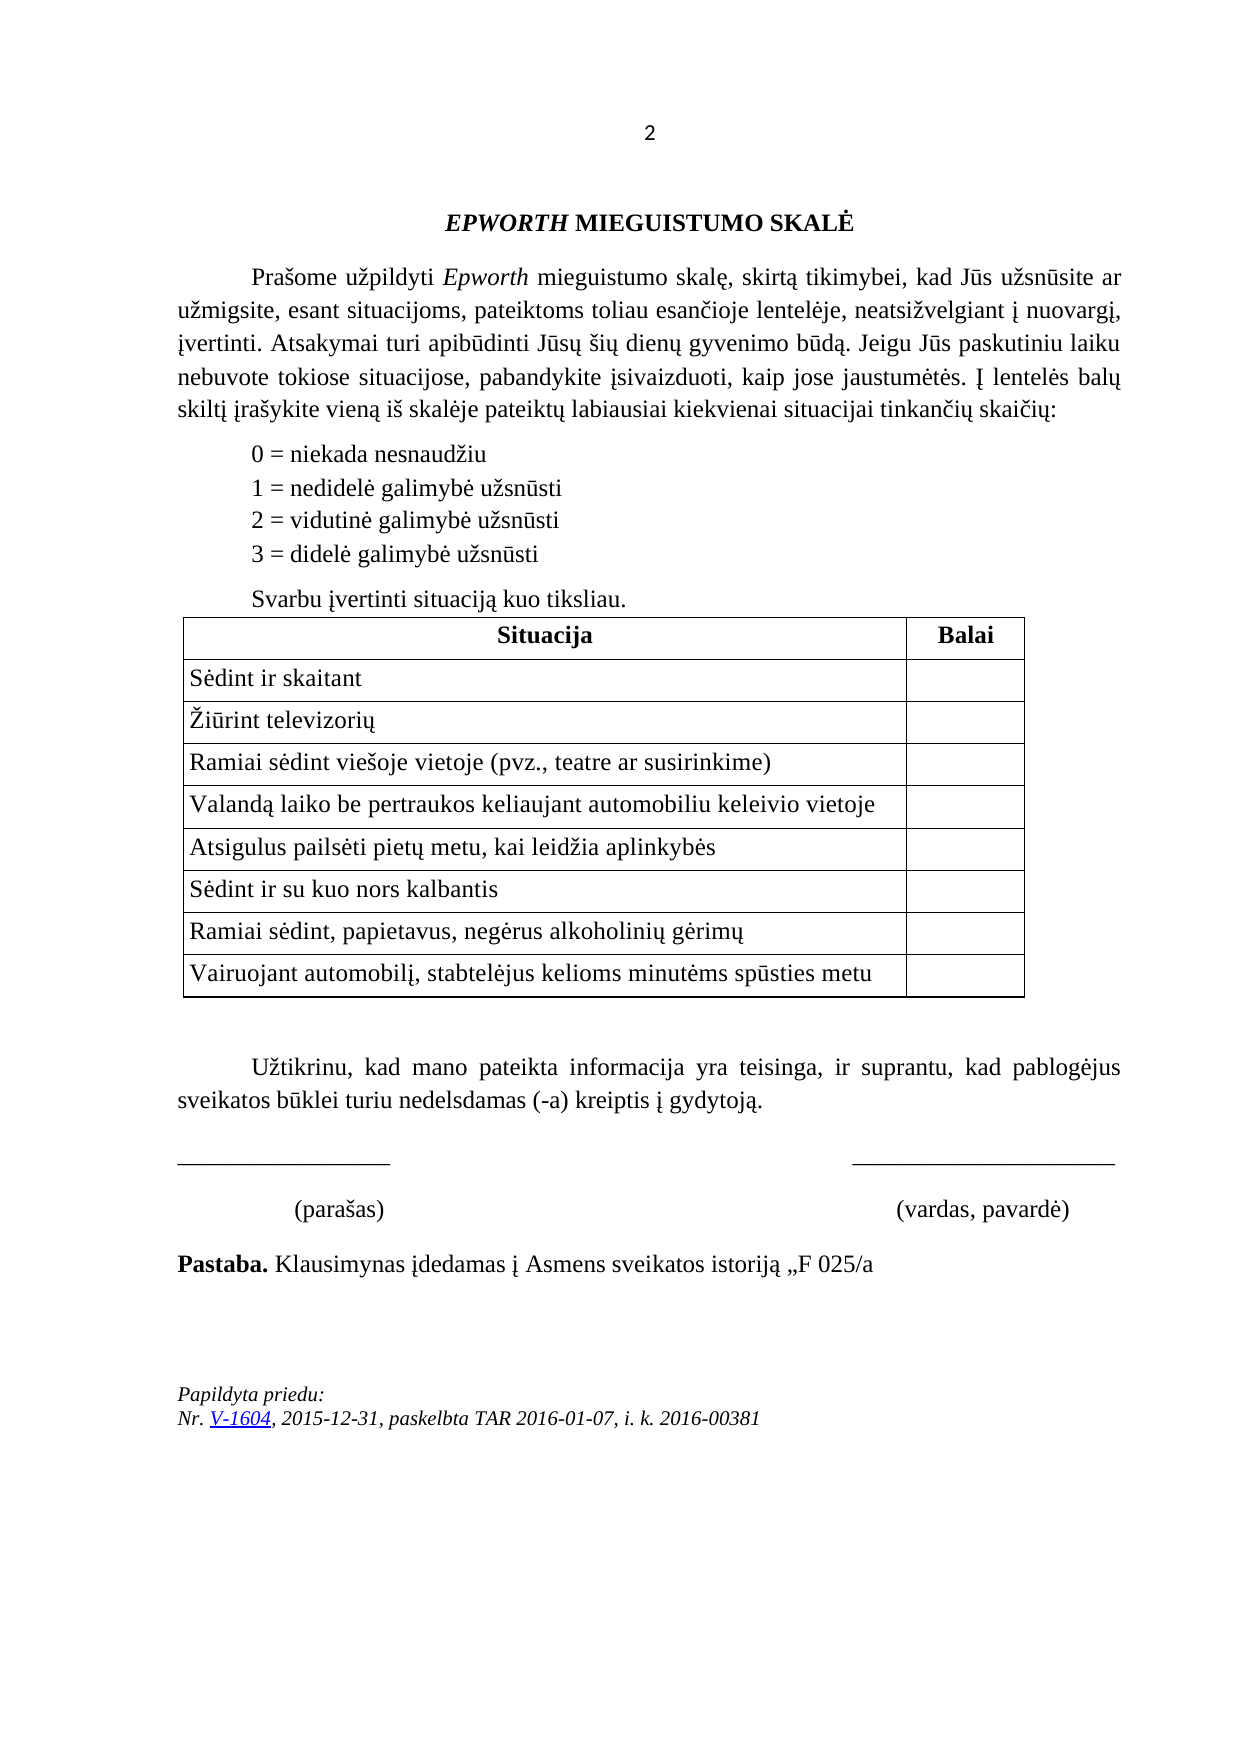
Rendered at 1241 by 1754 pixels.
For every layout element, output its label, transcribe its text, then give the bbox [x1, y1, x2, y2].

table_cell Žiūrint televizorių [184, 702, 906, 743]
text 1 = nedidelė galimybė užsnūsti [215, 473, 1122, 501]
text Papildyta priedu: [177, 1382, 1122, 1406]
table_cell [907, 702, 1024, 743]
table_cell [907, 955, 1024, 996]
table_cell Sėdint ir su kuo nors kalbantis [184, 871, 906, 912]
text EPWORTH MIEGUISTUMO SKALĖ [177, 208, 1122, 237]
text Prašome užpildyti Epworth mieguistumo skalę, skirtą tikimybei, kad Jūs užsnūsite ar užmigsite, esant situacijoms, pateiktoms toliau esančioje lentelėje, neatsižvelgiant į nuovargį, įvertinti. Atsakymai turi apibūdinti Jūsų šių dienų gyvenimo būdą. Jeigu Jūs paskutiniu laiku nebuvote tokiose situacijose, pabandykite įsivaizduoti, kaip jose jaustumėtės. Į lentelės balų skiltį įrašykite vieną iš skalėje pateiktų labiausiai kiekvienai situacijai tinkančių skaičių: [177, 262, 1122, 423]
table_cell Atsigulus pailsėti pietų metu, kai leidžia aplinkybės [184, 829, 906, 870]
table_cell Valandą laiko be pertraukos keliaujant automobiliu keleivio vietoje [184, 786, 906, 828]
table_cell Sėdint ir skaitant [184, 660, 906, 701]
table_cell [907, 913, 1024, 954]
text Nr. V-1604, 2015-12-31, paskelbta TAR 2016-01-07, i. k. 2016-00381 [177, 1406, 1122, 1430]
table_cell [907, 829, 1024, 870]
table_cell [907, 744, 1024, 785]
table_cell Ramiai sėdint, papietavus, negėrus alkoholinių gėrimų [184, 913, 906, 954]
text _________________ _____________________ [177, 1139, 1122, 1168]
text 2 = vidutinė galimybė užsnūsti [215, 506, 1122, 534]
table_cell [907, 871, 1024, 912]
text Pastaba. Klausimynas įdedamas į Asmens sveikatos istoriją „F 025/a [177, 1249, 1122, 1277]
table_cell Ramiai sėdint viešoje vietoje (pvz., teatre ar susirinkime) [184, 744, 906, 785]
text Užtikrinu, kad mano pateikta informacija yra teisinga, ir suprantu, kad pablogėjus sveikatos būklei turiu nedelsdamas (-a) kreiptis į gydytoją. [177, 1052, 1122, 1114]
table_header Balai [907, 618, 1024, 659]
text Svarbu įvertinti situaciją kuo tiksliau. [215, 584, 1122, 612]
text 0 = niekada nesnaudžiu [177, 439, 1122, 468]
text (parašas) (vardas, pavardė) [177, 1194, 1122, 1223]
text 3 = didelė galimybė užsnūsti [215, 539, 1122, 567]
table_cell [907, 660, 1024, 701]
table_cell [907, 786, 1024, 828]
table_cell Vairuojant automobilį, stabtelėjus kelioms minutėms spūsties metu [184, 955, 906, 996]
table_header Situacija [184, 618, 906, 659]
